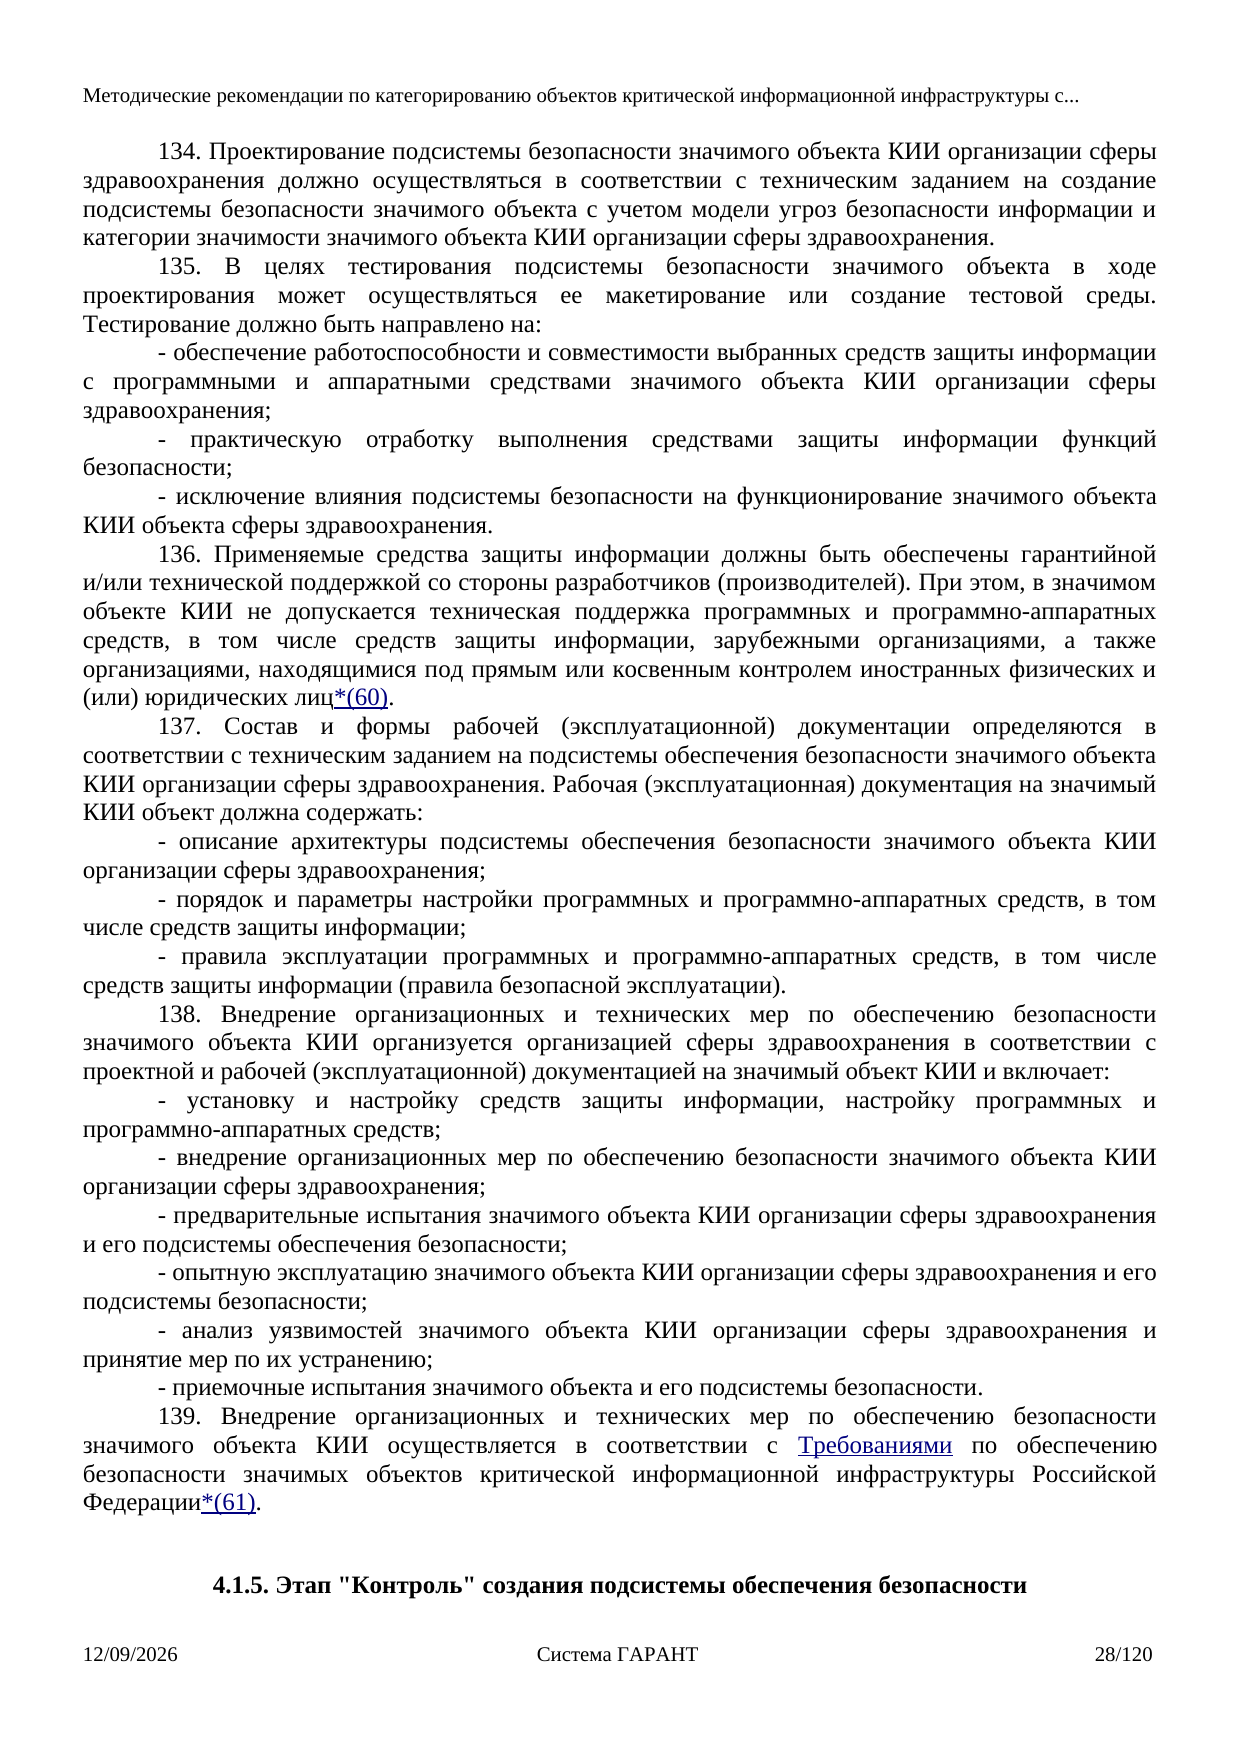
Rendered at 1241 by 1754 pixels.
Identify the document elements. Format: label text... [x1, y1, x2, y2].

text - правила эксплуатации программных и программно-аппаратных средств, в том числе средств защиты информации (правила безопасной эксплуатации). [83, 941, 1157, 999]
text - практическую отработку выполнения средствами защиты информации функций безопасности; [83, 424, 1157, 481]
text - приемочные испытания значимого объекта и его подсистемы безопасности. [83, 1372, 1157, 1401]
text 135. В целях тестирования подсистемы безопасности значимого объекта в ходе проектирования может осуществляться ее макетирование или создание тестовой среды. Тестирование должно быть направлено на: [83, 251, 1157, 337]
text - описание архитектуры подсистемы обеспечения безопасности значимого объекта КИИ организации сферы здравоохранения; [83, 826, 1157, 884]
text 134. Проектирование подсистемы безопасности значимого объекта КИИ организации сферы здравоохранения должно осуществляться в соответствии с техническим заданием на создание подсистемы безопасности значимого объекта с учетом модели угроз безопасности информации и категории значимости значимого объекта КИИ организации сферы здравоохранения. [83, 136, 1157, 251]
text - порядок и параметры настройки программных и программно-аппаратных средств, в том числе средств защиты информации; [83, 884, 1157, 941]
text - внедрение организационных мер по обеспечению безопасности значимого объекта КИИ организации сферы здравоохранения; [83, 1142, 1157, 1200]
text - опытную эксплуатацию значимого объекта КИИ организации сферы здравоохранения и его подсистемы безопасности; [83, 1257, 1157, 1315]
text 139. Внедрение организационных и технических мер по обеспечению безопасности значимого объекта КИИ осуществляется в соответствии с Требованиями по обеспечению безопасности значимых объектов критической информационной инфраструктуры Российской Федерации*(61). [83, 1401, 1157, 1516]
subtitle 4.1.5. Этап "Контроль" создания подсистемы обеспечения безопасности [83, 1570, 1157, 1599]
text 136. Применяемые средства защиты информации должны быть обеспечены гарантийной и/или технической поддержкой со стороны разработчиков (производителей). При этом, в значимом объекте КИИ не допускается техническая поддержка программных и программно-аппаратных средств, в том числе средств защиты информации, зарубежными организациями, а также организациями, находящимися под прямым или косвенным контролем иностранных физических и (или) юридических лиц*(60). [83, 539, 1157, 711]
text - анализ уязвимостей значимого объекта КИИ организации сферы здравоохранения и принятие мер по их устранению; [83, 1315, 1157, 1372]
text - предварительные испытания значимого объекта КИИ организации сферы здравоохранения и его подсистемы обеспечения безопасности; [83, 1200, 1157, 1257]
text 138. Внедрение организационных и технических мер по обеспечению безопасности значимого объекта КИИ организуется организацией сферы здравоохранения в соответствии с проектной и рабочей (эксплуатационной) документацией на значимый объект КИИ и включает: [83, 999, 1157, 1085]
text 137. Состав и формы рабочей (эксплуатационной) документации определяются в соответствии с техническим заданием на подсистемы обеспечения безопасности значимого объекта КИИ организации сферы здравоохранения. Рабочая (эксплуатационная) документация на значимый КИИ объект должна содержать: [83, 711, 1157, 826]
text - обеспечение работоспособности и совместимости выбранных средств защиты информации с программными и аппаратными средствами значимого объекта КИИ организации сферы здравоохранения; [83, 337, 1157, 424]
text - исключение влияния подсистемы безопасности на функционирование значимого объекта КИИ объекта сферы здравоохранения. [83, 481, 1157, 539]
text - установку и настройку средств защиты информации, настройку программных и программно-аппаратных средств; [83, 1085, 1157, 1142]
